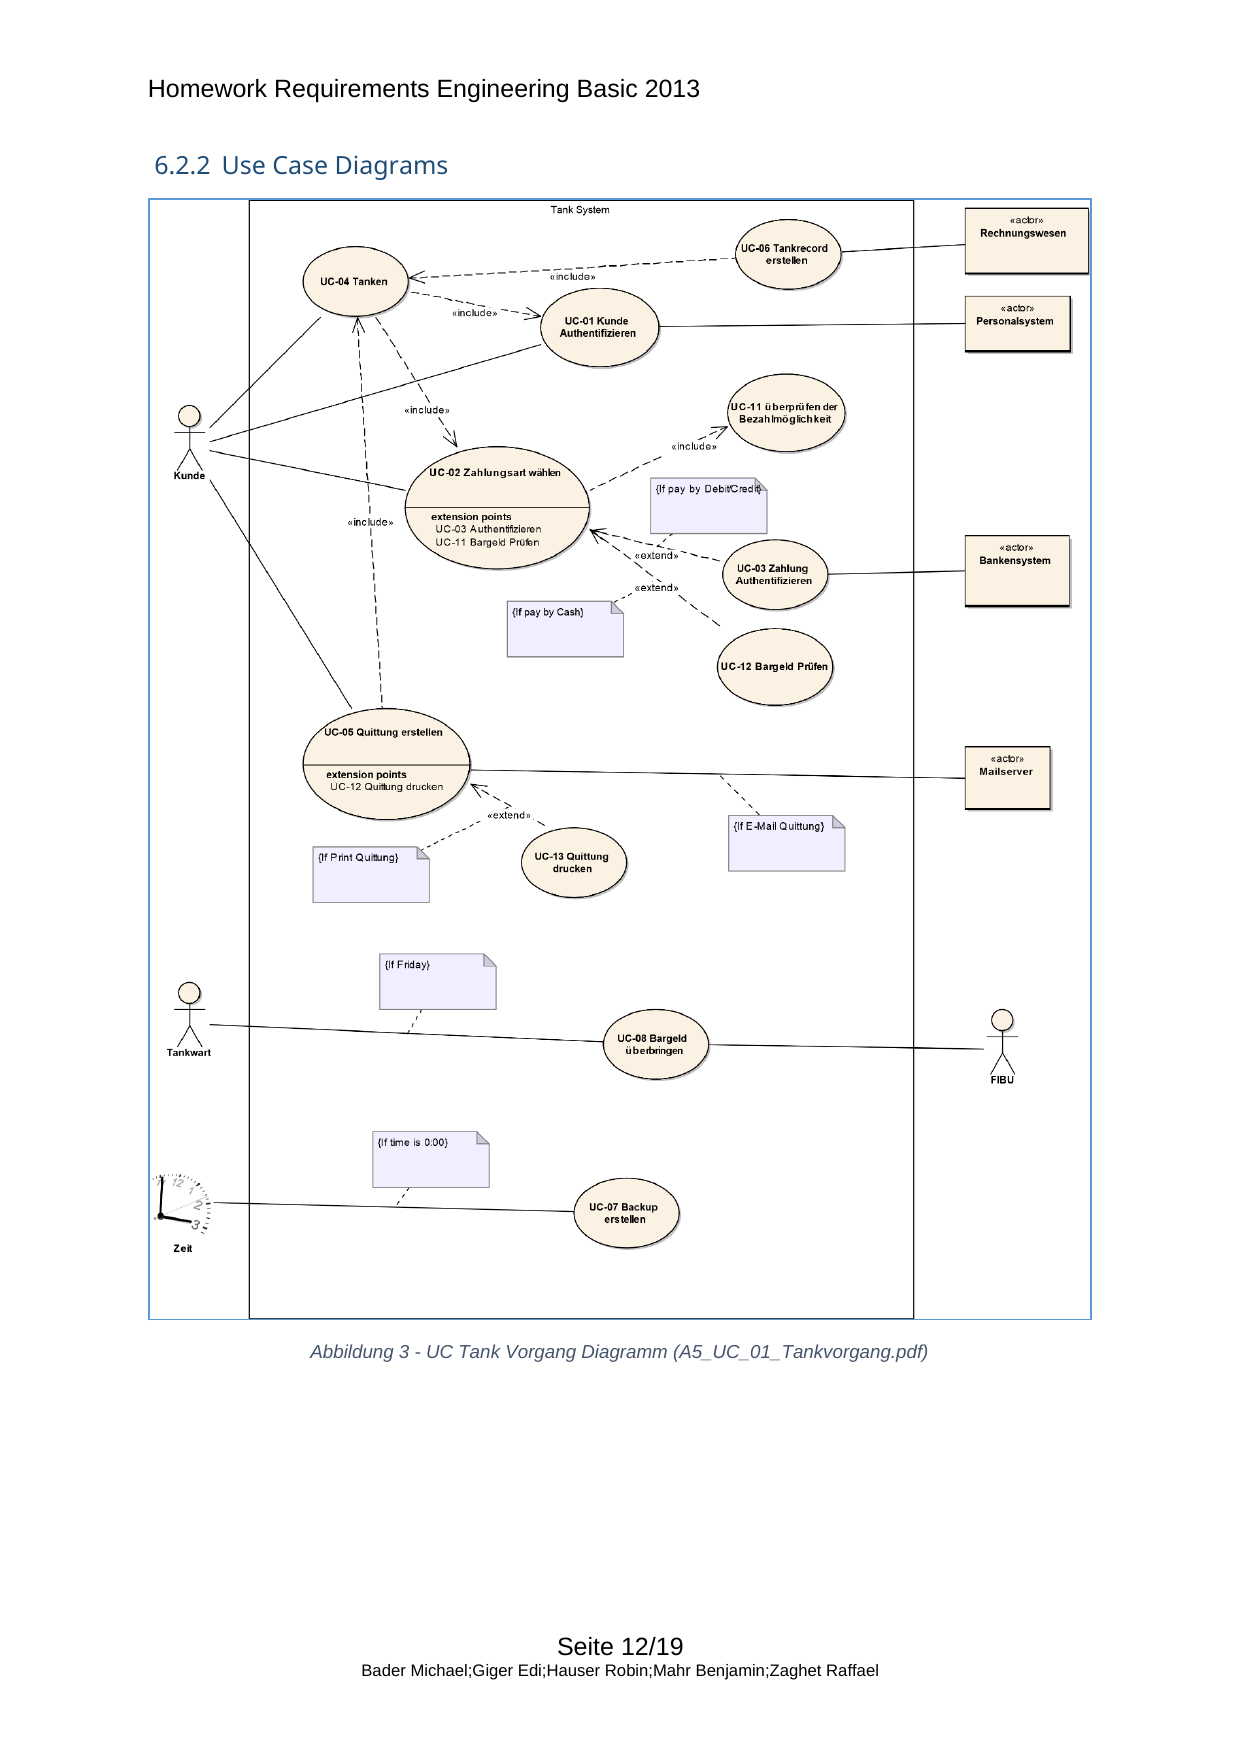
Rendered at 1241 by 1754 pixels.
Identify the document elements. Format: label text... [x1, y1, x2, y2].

text Abbildung 3 - UC Tank Vorgang Diagramm (A5_UC_01_Tankvorgang.pdf) [148, 1341, 1093, 1363]
subtitle Use Case Diagrams [148, 148, 1093, 182]
